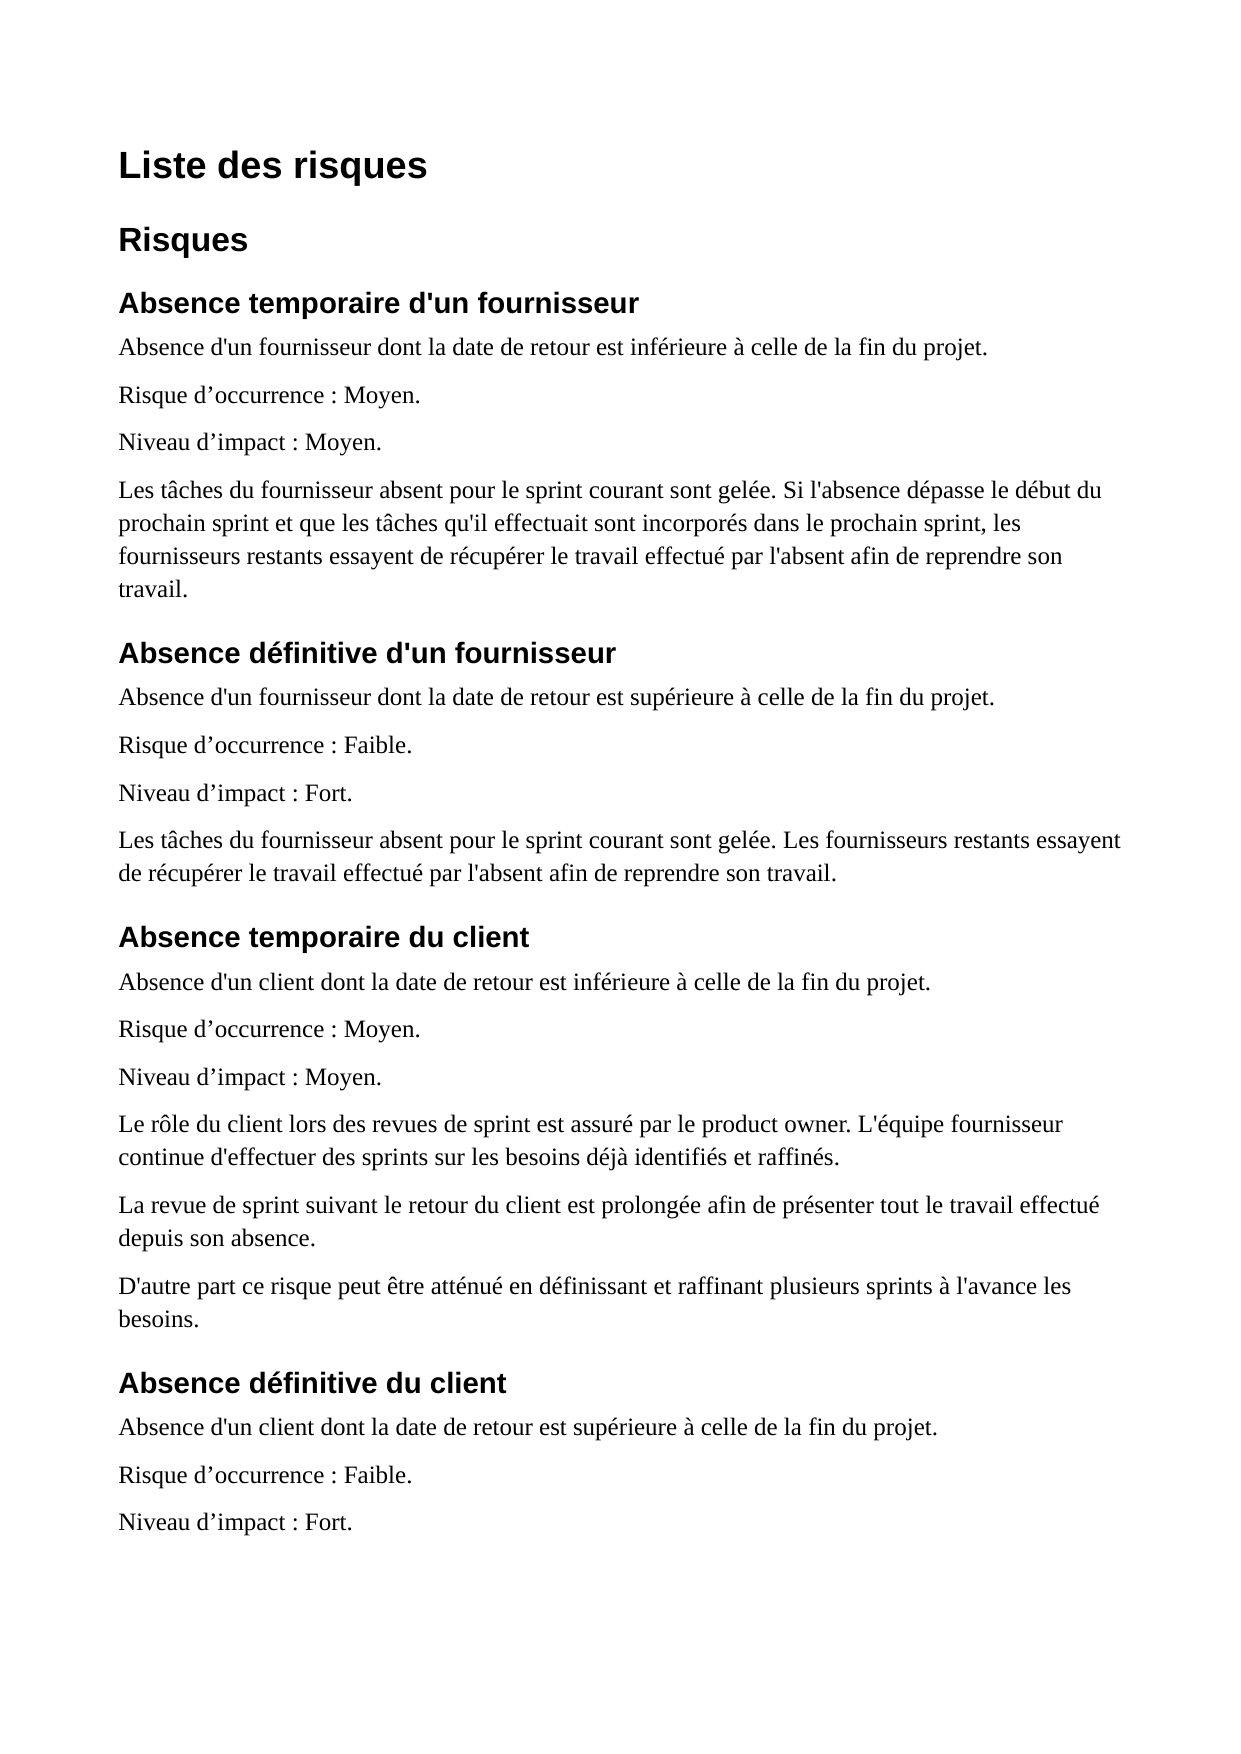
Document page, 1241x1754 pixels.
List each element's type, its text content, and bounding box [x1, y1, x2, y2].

text Absence d'un fournisseur dont la date de retour est inférieure à celle de la fin du projet. [118, 332, 1122, 361]
subtitle Liste des risques [118, 143, 1122, 187]
text Le rôle du client lors des revues de sprint est assuré par le product owner. L'équipe fournisseur continue d'effectuer des sprints sur les besoins déjà identifiés et raffinés. [118, 1109, 1122, 1171]
subtitle Absence temporaire d'un fournisseur [118, 286, 1122, 319]
subtitle Absence définitive du client [118, 1366, 1122, 1400]
text Niveau d’impact : Moyen. [118, 1062, 1122, 1091]
text Risque d’occurrence : Moyen. [118, 380, 1122, 408]
text Les tâches du fournisseur absent pour le sprint courant sont gelée. Les fournisseurs restants essayent de récupérer le travail effectué par l'absent afin de reprendre son travail. [118, 825, 1122, 887]
subtitle Risques [118, 220, 1122, 259]
text Niveau d’impact : Fort. [118, 1507, 1122, 1536]
text Niveau d’impact : Fort. [118, 778, 1122, 806]
text Les tâches du fournisseur absent pour le sprint courant sont gelée. Si l'absence dépasse le début du prochain sprint et que les tâches qu'il effectuait sont incorporés dans le prochain sprint, les fournisseurs restants essayent de récupérer le travail effectué par l'absent afin de reprendre son travail. [118, 475, 1122, 603]
text Risque d’occurrence : Faible. [118, 730, 1122, 759]
text Niveau d’impact : Moyen. [118, 427, 1122, 456]
text Absence d'un client dont la date de retour est supérieure à celle de la fin du projet. [118, 1412, 1122, 1441]
subtitle Absence temporaire du client [118, 920, 1122, 954]
text Absence d'un fournisseur dont la date de retour est supérieure à celle de la fin du projet. [118, 682, 1122, 711]
text D'autre part ce risque peut être atténué en définissant et raffinant plusieurs sprints à l'avance les besoins. [118, 1271, 1122, 1332]
subtitle Absence définitive d'un fournisseur [118, 636, 1122, 670]
text Absence d'un client dont la date de retour est inférieure à celle de la fin du projet. [118, 967, 1122, 995]
text Risque d’occurrence : Moyen. [118, 1014, 1122, 1043]
text Risque d’occurrence : Faible. [118, 1460, 1122, 1488]
text La revue de sprint suivant le retour du client est prolongée afin de présenter tout le travail effectué depuis son absence. [118, 1190, 1122, 1252]
